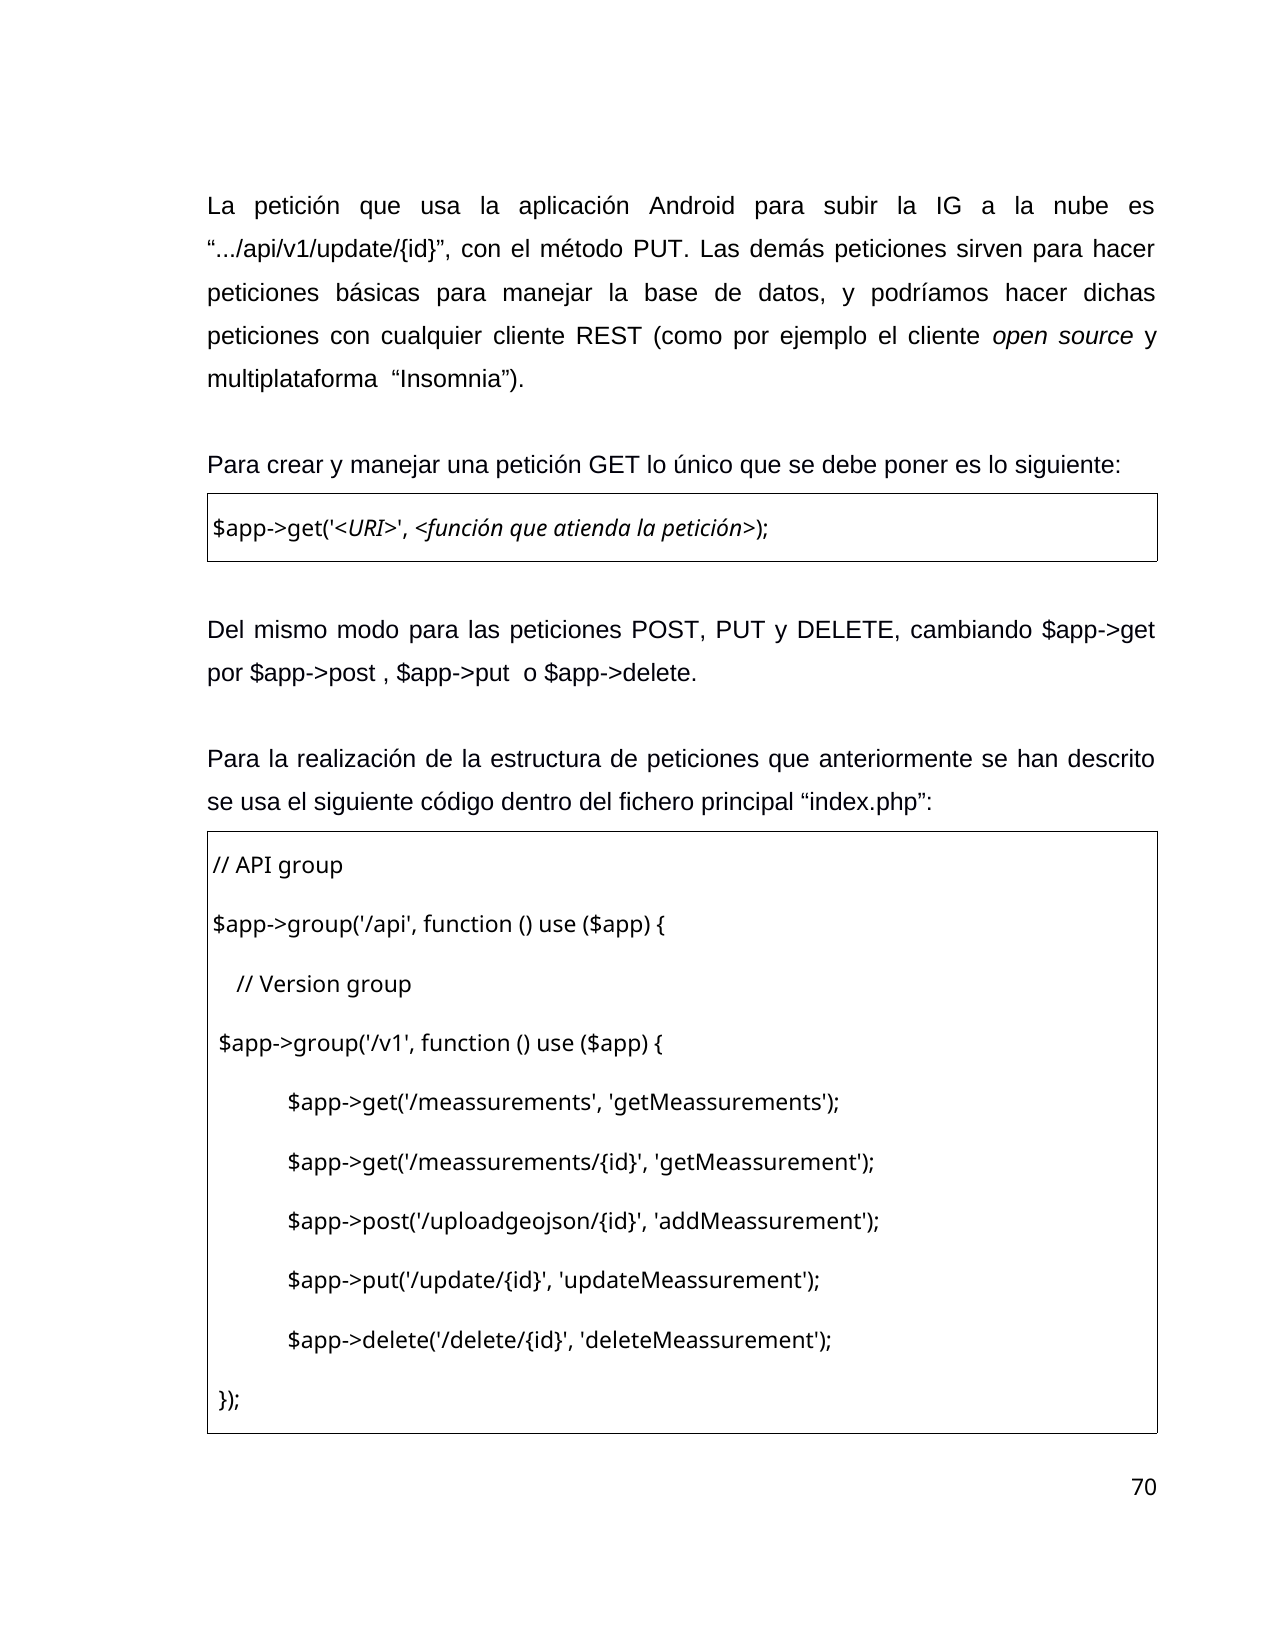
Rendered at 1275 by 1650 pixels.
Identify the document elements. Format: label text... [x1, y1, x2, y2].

text La petición que usa la aplicación Android para subir la IG a la nube es “.../api/v1/update/{id}”, con el método PUT. Las demás peticiones sirven para hacer peticiones básicas para manejar la base de datos, y podríamos hacer dichas peticiones con cualquier cliente REST (como por ejemplo el cliente open source y multiplataforma “Insomnia”). [207, 191, 1157, 393]
text Para crear y manejar una petición GET lo único que se debe poner es lo siguiente: [207, 450, 1157, 479]
table_header // API group $app->group('/api', function () use ($app) { // Version group $app->group('/v1', function () use ($app) { $app->get('/meassurements', 'getMeassurements'); $app->get('/meassurements/{id}', 'getMeassurement'); $app->post('/uploadgeojson/{id}', 'addMeassurement'); $app->put('/update/{id}', 'updateMeassurement'); $app->delete('/delete/{id}', 'deleteMeassurement'); }); [208, 832, 1157, 1433]
text Para la realización de la estructura de peticiones que anteriormente se han descrito se usa el siguiente código dentro del fichero principal “index.php”: [207, 744, 1157, 816]
table_header $app->get('<URI>', <función que atienda la petición>); [208, 494, 1157, 561]
text Del mismo modo para las peticiones POST, PUT y DELETE, cambiando $app->get por $app->post , $app->put o $app->delete. [207, 615, 1157, 687]
